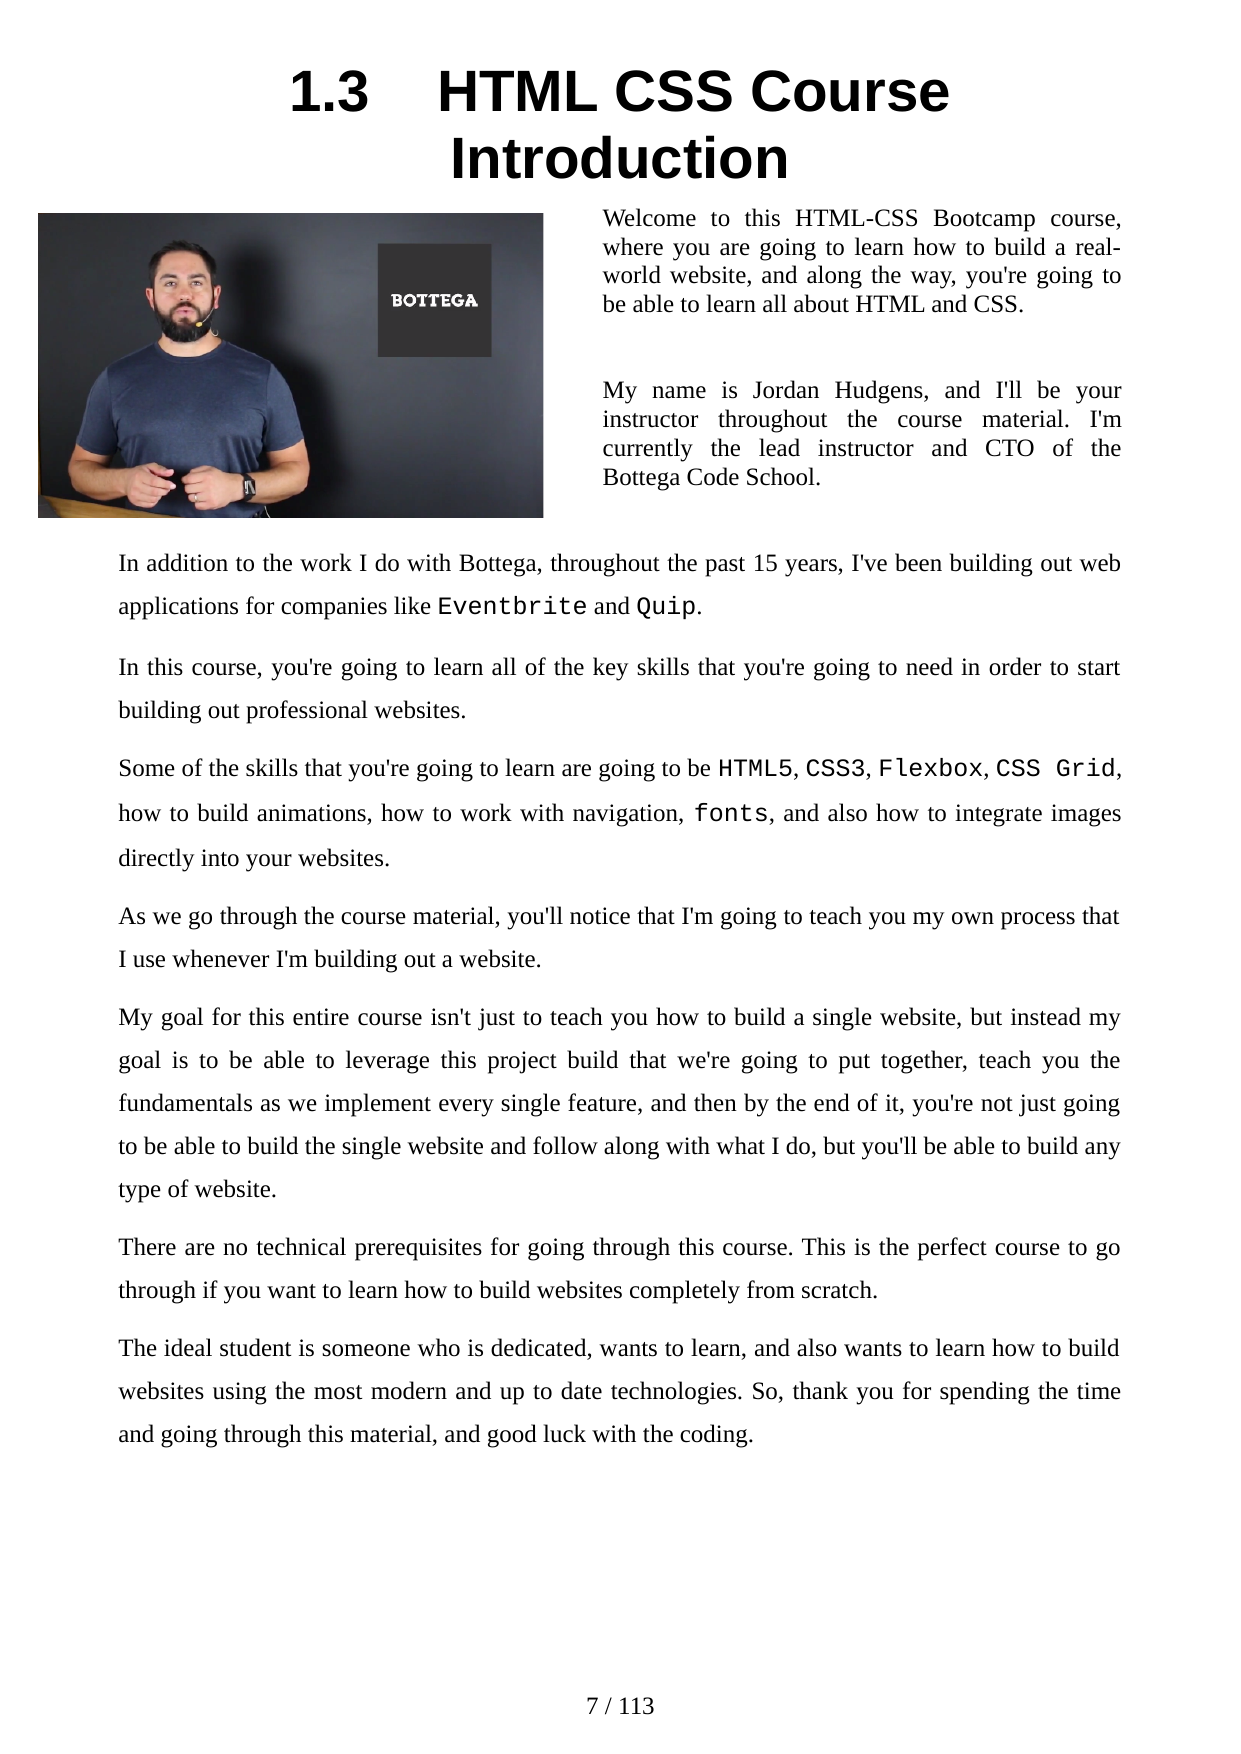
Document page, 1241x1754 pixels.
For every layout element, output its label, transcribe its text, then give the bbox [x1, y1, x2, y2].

title 1.3 HTML CSS Course Introduction [118, 56, 1122, 190]
text The ideal student is someone who is dedicated, wants to learn, and also wants to learn how to build websites using the most modern and up to date technologies. So, thank you for spending the time and going through this material, and good luck with the coding. [118, 1333, 1122, 1448]
text There are no technical prerequisites for going through this course. This is the perfect course to go through if you want to learn how to build websites completely from scratch. [118, 1232, 1122, 1304]
text My goal for this entire course isn't just to teach you how to build a single website, but instead my goal is to be able to leverage this project build that we're going to put together, teach you the fundamentals as we implement every single feature, and then by the end of it, you're not just going to be able to build the single website and follow along with what I do, but you'll be able to build any type of website. [118, 1002, 1122, 1203]
picture [38, 213, 544, 518]
text Some of the skills that you're going to learn are going to be HTML5, CSS3, Flexbox, CSS Grid, how to build animations, how to work with navigation, fonts, and also how to integrate images directly into your websites. [118, 753, 1122, 872]
text As we go through the course material, you'll notice that I'm going to teach you my own process that I use whenever I'm building out a website. [118, 901, 1122, 973]
text In addition to the work I do with Bottega, throughout the past 15 years, I've been building out web applications for companies like Eventbrite and Quip. [118, 548, 1122, 622]
text My name is Jordan Hudgens, and I'll be your instructor throughout the course material. I'm currently the lead instructor and CTO of the Bottega Code School. [544, 376, 1122, 491]
text In this course, you're going to learn all of the key skills that you're going to need in order to start building out professional websites. [118, 652, 1122, 724]
text Welcome to this HTML-CSS Bootcamp course, where you are going to learn how to build a real-world website, and along the way, you're going to be able to learn all about HTML and CSS. [118, 203, 1122, 318]
